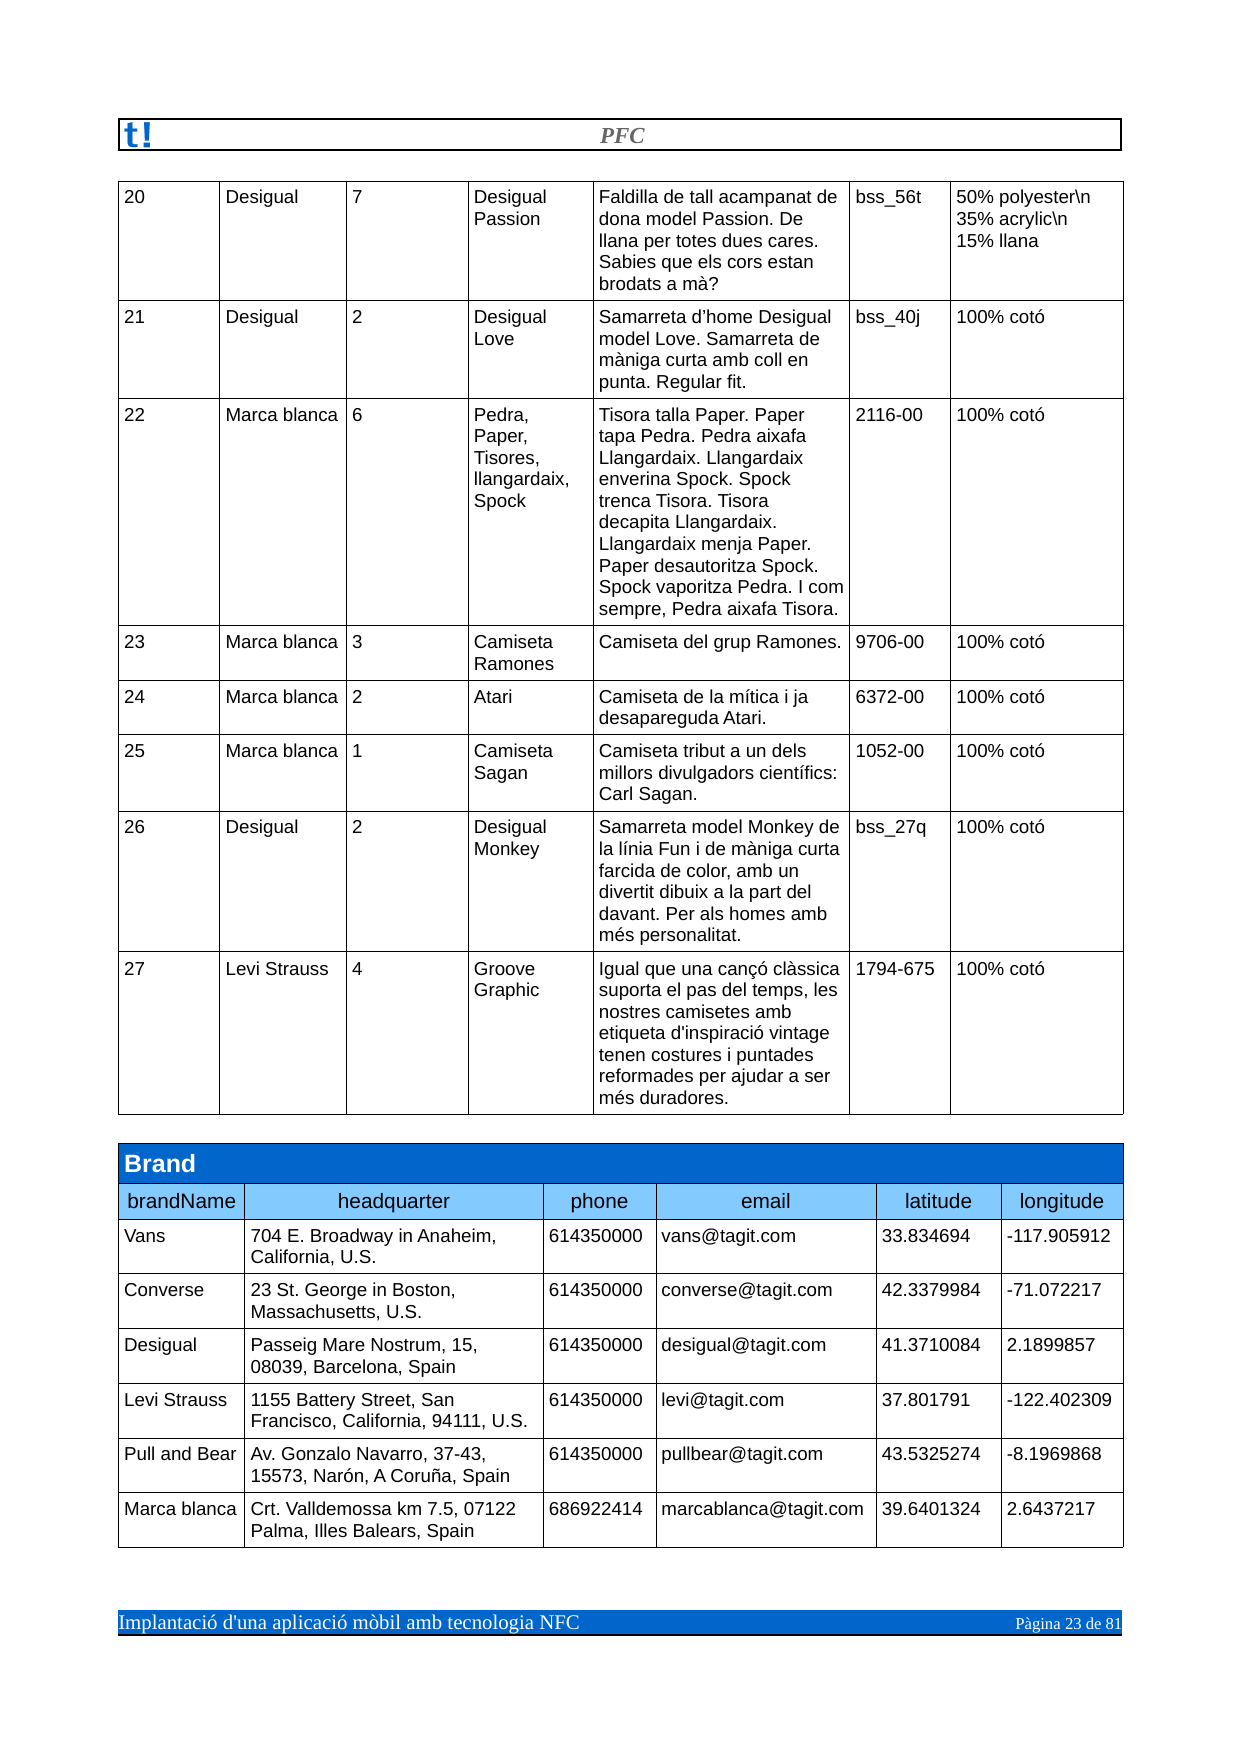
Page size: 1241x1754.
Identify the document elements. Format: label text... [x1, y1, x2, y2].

table_cell Marca blanca [220, 399, 346, 625]
table_cell 42.3379984 [877, 1274, 1001, 1328]
table_cell 100% cotó [951, 626, 1123, 679]
table_cell 23 [119, 626, 219, 679]
table_cell 2116-00 [850, 399, 950, 625]
table_cell Marca blanca [220, 681, 346, 734]
table_cell Samarreta model Monkey de la línia Fun i de màniga curta farcida de color, amb un divertit dibuix a la part del davant. Per als homes amb més personalitat. [594, 812, 849, 951]
table_cell brandName [119, 1184, 244, 1219]
table_cell Atari [469, 681, 593, 734]
table_cell 26 [119, 812, 219, 951]
table_cell Samarreta d’home Desigual model Love. Samarreta de màniga curta amb coll en punta. Regular fit. [594, 301, 849, 398]
table_cell 2 [347, 681, 468, 734]
table_cell Desigual [220, 301, 346, 398]
table_cell Camiseta Ramones [469, 626, 593, 679]
table_cell Av. Gonzalo Navarro, 37-43, 15573, Narón, A Coruña, Spain [245, 1439, 543, 1492]
table_cell Camiseta de la mítica i ja desapareguda Atari. [594, 681, 849, 734]
table_cell 1052-00 [850, 735, 950, 811]
table_cell 686922414 [544, 1493, 656, 1547]
table_cell 614350000 [544, 1384, 656, 1437]
table_cell Igual que una cançó clàssica suporta el pas del temps, les nostres camisetes amb etiqueta d'inspiració vintage tenen costures i puntades reformades per ajudar a ser més duradores. [594, 952, 849, 1114]
table_cell phone [544, 1184, 656, 1219]
table_cell headquarter [245, 1184, 543, 1219]
table_cell 3 [347, 626, 468, 679]
table_cell 100% cotó [951, 952, 1123, 1114]
table_cell Camiseta tribut a un dels millors divulgadors científics: Carl Sagan. [594, 735, 849, 811]
table_cell email [657, 1184, 876, 1219]
picture [123, 121, 151, 148]
table_cell Camiseta del grup Ramones. [594, 626, 849, 679]
table_cell desigual@tagit.com [657, 1329, 876, 1383]
table_cell Crt. Valldemossa km 7.5, 07122 Palma, Illes Balears, Spain [245, 1493, 543, 1547]
table_cell 23 St. George in Boston, Massachusetts, U.S. [245, 1274, 543, 1328]
table_cell Converse [119, 1274, 244, 1328]
table_cell Desigual [119, 1329, 244, 1383]
table_cell Groove Graphic [469, 952, 593, 1114]
table_cell 614350000 [544, 1329, 656, 1383]
table_cell 50% polyester\n 35% acrylic\n 15% llana [951, 182, 1123, 300]
table_cell 9706-00 [850, 626, 950, 679]
table_cell bss_40j [850, 301, 950, 398]
table_cell 27 [119, 952, 219, 1114]
table_cell 25 [119, 735, 219, 811]
table_cell 2 [347, 812, 468, 951]
table_cell 4 [347, 952, 468, 1114]
table_cell 41.3710084 [877, 1329, 1001, 1383]
table_cell latitude [877, 1184, 1001, 1219]
table_cell -71.072217 [1002, 1274, 1123, 1328]
table_cell 100% cotó [951, 301, 1123, 398]
table_cell Desigual [220, 812, 346, 951]
table_cell 2.6437217 [1002, 1493, 1123, 1547]
table_cell Pull and Bear [119, 1439, 244, 1492]
table_cell Camiseta Sagan [469, 735, 593, 811]
table_cell 7 [347, 182, 468, 300]
table_cell 39.6401324 [877, 1493, 1001, 1547]
table_cell 43.5325274 [877, 1439, 1001, 1492]
table_cell bss_56t [850, 182, 950, 300]
table_cell 22 [119, 399, 219, 625]
table_cell Marca blanca [119, 1493, 244, 1547]
table_cell 33.834694 [877, 1220, 1001, 1273]
table_cell 24 [119, 681, 219, 734]
table_cell -117.905912 [1002, 1220, 1123, 1273]
table_cell Pedra, Paper, Tisores, llangardaix, Spock [469, 399, 593, 625]
table_cell 2.1899857 [1002, 1329, 1123, 1383]
table_cell 614350000 [544, 1220, 656, 1273]
table_cell Tisora talla Paper. Paper tapa Pedra. Pedra aixafa Llangardaix. Llangardaix enverina Spock. Spock trenca Tisora. Tisora decapita Llangardaix. Llangardaix menja Paper. Paper desautoritza Spock. Spock vaporitza Pedra. I com sempre, Pedra aixafa Tisora. [594, 399, 849, 625]
table_cell Desigual Passion [469, 182, 593, 300]
table_cell longitude [1002, 1184, 1123, 1219]
table_cell levi@tagit.com [657, 1384, 876, 1437]
table_cell pullbear@tagit.com [657, 1439, 876, 1492]
table_cell Desigual [220, 182, 346, 300]
table_cell 1155 Battery Street, San Francisco, California, 94111, U.S. [245, 1384, 543, 1437]
table_cell 21 [119, 301, 219, 398]
table_cell Desigual Love [469, 301, 593, 398]
table_cell 6372-00 [850, 681, 950, 734]
table_cell Marca blanca [220, 735, 346, 811]
table_cell 6 [347, 399, 468, 625]
table_cell marcablanca@tagit.com [657, 1493, 876, 1547]
table_cell -8.1969868 [1002, 1439, 1123, 1492]
table_cell Marca blanca [220, 626, 346, 679]
table_cell Vans [119, 1220, 244, 1273]
table_cell Levi Strauss [220, 952, 346, 1114]
table_cell 37.801791 [877, 1384, 1001, 1437]
table_cell Levi Strauss [119, 1384, 244, 1437]
table_cell 2 [347, 301, 468, 398]
table_cell 614350000 [544, 1439, 656, 1492]
table_cell converse@tagit.com [657, 1274, 876, 1328]
table_cell vans@tagit.com [657, 1220, 876, 1273]
table_cell -122.402309 [1002, 1384, 1123, 1437]
table_cell 100% cotó [951, 681, 1123, 734]
table_cell 1 [347, 735, 468, 811]
table_cell Desigual Monkey [469, 812, 593, 951]
table_cell 100% cotó [951, 735, 1123, 811]
table_cell 704 E. Broadway in Anaheim, California, U.S. [245, 1220, 543, 1273]
table_header Brand [119, 1144, 1123, 1183]
table_cell 1794-675 [850, 952, 950, 1114]
table_cell bss_27q [850, 812, 950, 951]
table_cell 614350000 [544, 1274, 656, 1328]
table_cell Passeig Mare Nostrum, 15, 08039, Barcelona, Spain [245, 1329, 543, 1383]
table_cell Faldilla de tall acampanat de dona model Passion. De llana per totes dues cares. Sabies que els cors estan brodats a mà? [594, 182, 849, 300]
table_cell 100% cotó [951, 399, 1123, 625]
table_cell 100% cotó [951, 812, 1123, 951]
table_cell 20 [119, 182, 219, 300]
